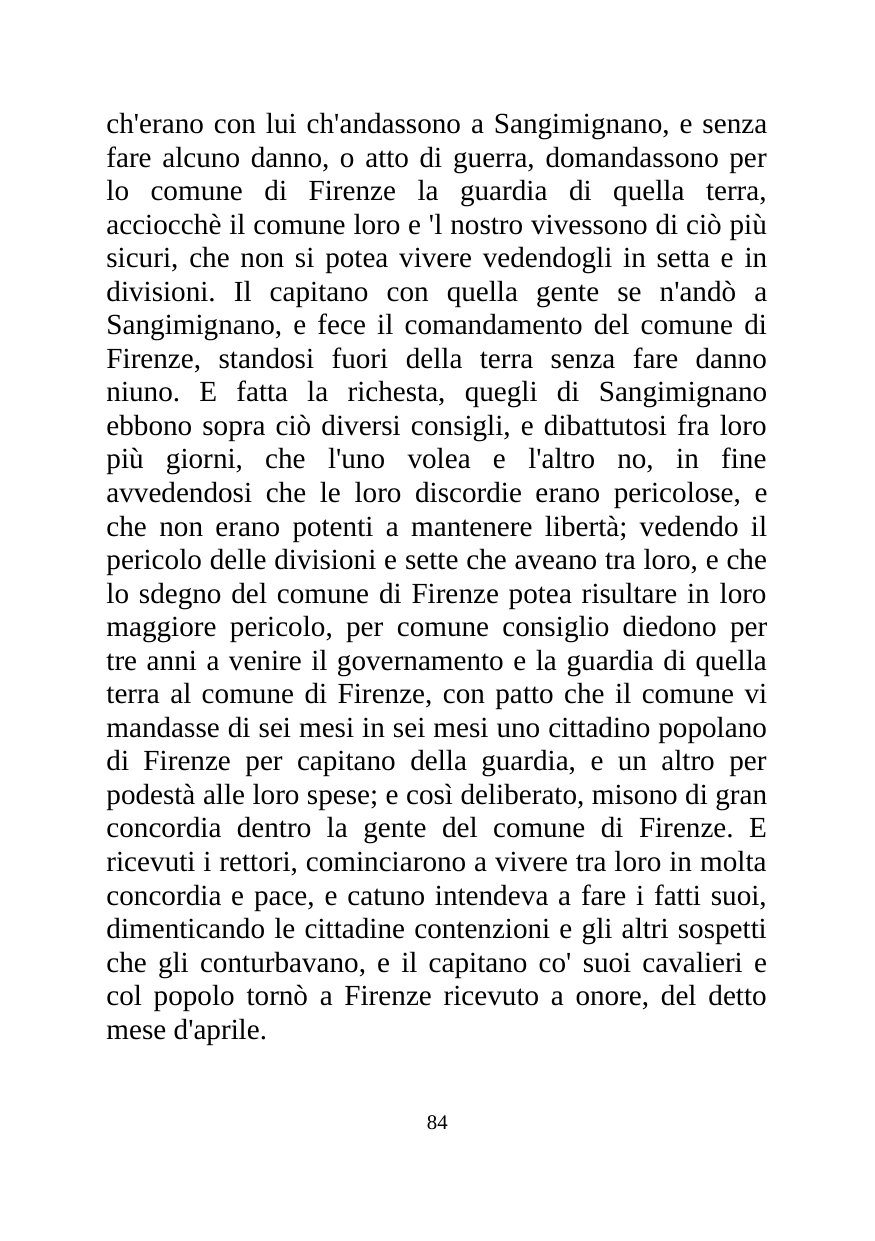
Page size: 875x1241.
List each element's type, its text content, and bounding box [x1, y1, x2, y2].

text ch'erano con lui ch'andassono a Sangimignano, e senza fare alcuno danno, o atto di guerra, domandassono per lo comune di Firenze la guardia di quella terra, acciocchè il comune loro e 'l nostro vivessono di ciò più sicuri, che non si potea vivere vedendogli in setta e in divisioni. Il capitano con quella gente se n'andò a Sangimignano, e fece il comandamento del comune di Firenze, standosi fuori della terra senza fare danno niuno. E fatta la richesta, quegli di Sangimignano ebbono sopra ciò diversi consigli, e dibattutosi fra loro più giorni, che l'uno volea e l'altro no, in fine avvedendosi che le loro discordie erano pericolose, e che non erano potenti a mantenere libertà; vedendo il pericolo delle divisioni e sette che aveano tra loro, e che lo sdegno del comune di Firenze potea risultare in loro maggiore pericolo, per comune consiglio diedono per tre anni a venire il governamento e la guardia di quella terra al comune di Firenze, con patto che il comune vi mandasse di sei mesi in sei mesi uno cittadino popolano di Firenze per capitano della guardia, e un altro per podestà alle loro spese; e così deliberato, misono di gran concordia dentro la gente del comune di Firenze. E ricevuti i rettori, cominciarono a vivere tra loro in molta concordia e pace, e catuno intendeva a fare i fatti suoi, dimenticando le cittadine contenzioni e gli altri sospetti che gli conturbavano, e il capitano co' suoi cavalieri e col popolo tornò a Firenze ricevuto a onore, del detto mese d'aprile. [106, 106, 768, 1045]
